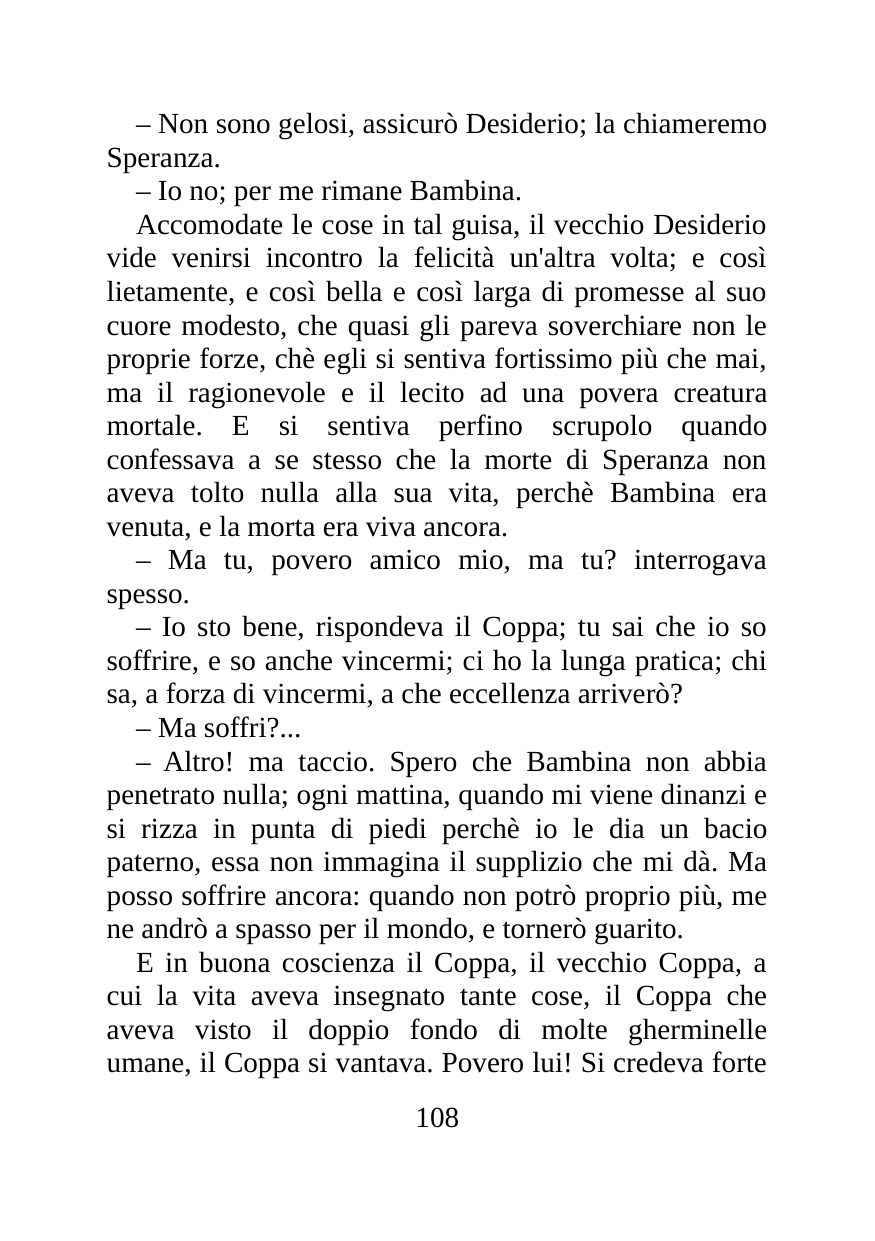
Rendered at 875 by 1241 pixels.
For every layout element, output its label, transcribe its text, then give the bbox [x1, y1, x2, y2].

text ‒ Io sto bene, rispondeva il Coppa; tu sai che io so soffrire, e so anche vincermi; ci ho la lunga pratica; chi sa, a forza di vincermi, a che eccellenza arriverò? [106, 609, 768, 710]
text ‒ Io no; per me rimane Bambina. [106, 173, 768, 207]
text ‒ Ma tu, povero amico mio, ma tu? interrogava spesso. [106, 542, 768, 609]
text ‒ Ma soffri?... [106, 710, 768, 744]
text ‒ Non sono gelosi, assicurò Desiderio; la chiameremo Speranza. [106, 106, 768, 173]
text ‒ Altro! ma taccio. Spero che Bambina non abbia penetrato nulla; ogni mattina, quando mi viene dinanzi e si rizza in punta di piedi perchè io le dia un bacio paterno, essa non immagina il supplizio che mi dà. Ma posso soffrire ancora: quando non potrò proprio più, me ne andrò a spasso per il mondo, e tornerò guarito. [106, 744, 768, 945]
text Accomodate le cose in tal guisa, il vecchio Desiderio vide venirsi incontro la felicità un'altra volta; e così lietamente, e così bella e così larga di promesse al suo cuore modesto, che quasi gli pareva soverchiare non le proprie forze, chè egli si sentiva fortissimo più che mai, ma il ragionevole e il lecito ad una povera creatura mortale. E si sentiva perfino scrupolo quando confessava a se stesso che la morte di Speranza non aveva tolto nulla alla sua vita, perchè Bambina era venuta, e la morta era viva ancora. [106, 207, 768, 542]
text E in buona coscienza il Coppa, il vecchio Coppa, a cui la vita aveva insegnato tante cose, il Coppa che aveva visto il doppio fondo di molte gherminelle umane, il Coppa si vantava. Povero lui! Si credeva forte [106, 945, 768, 1079]
